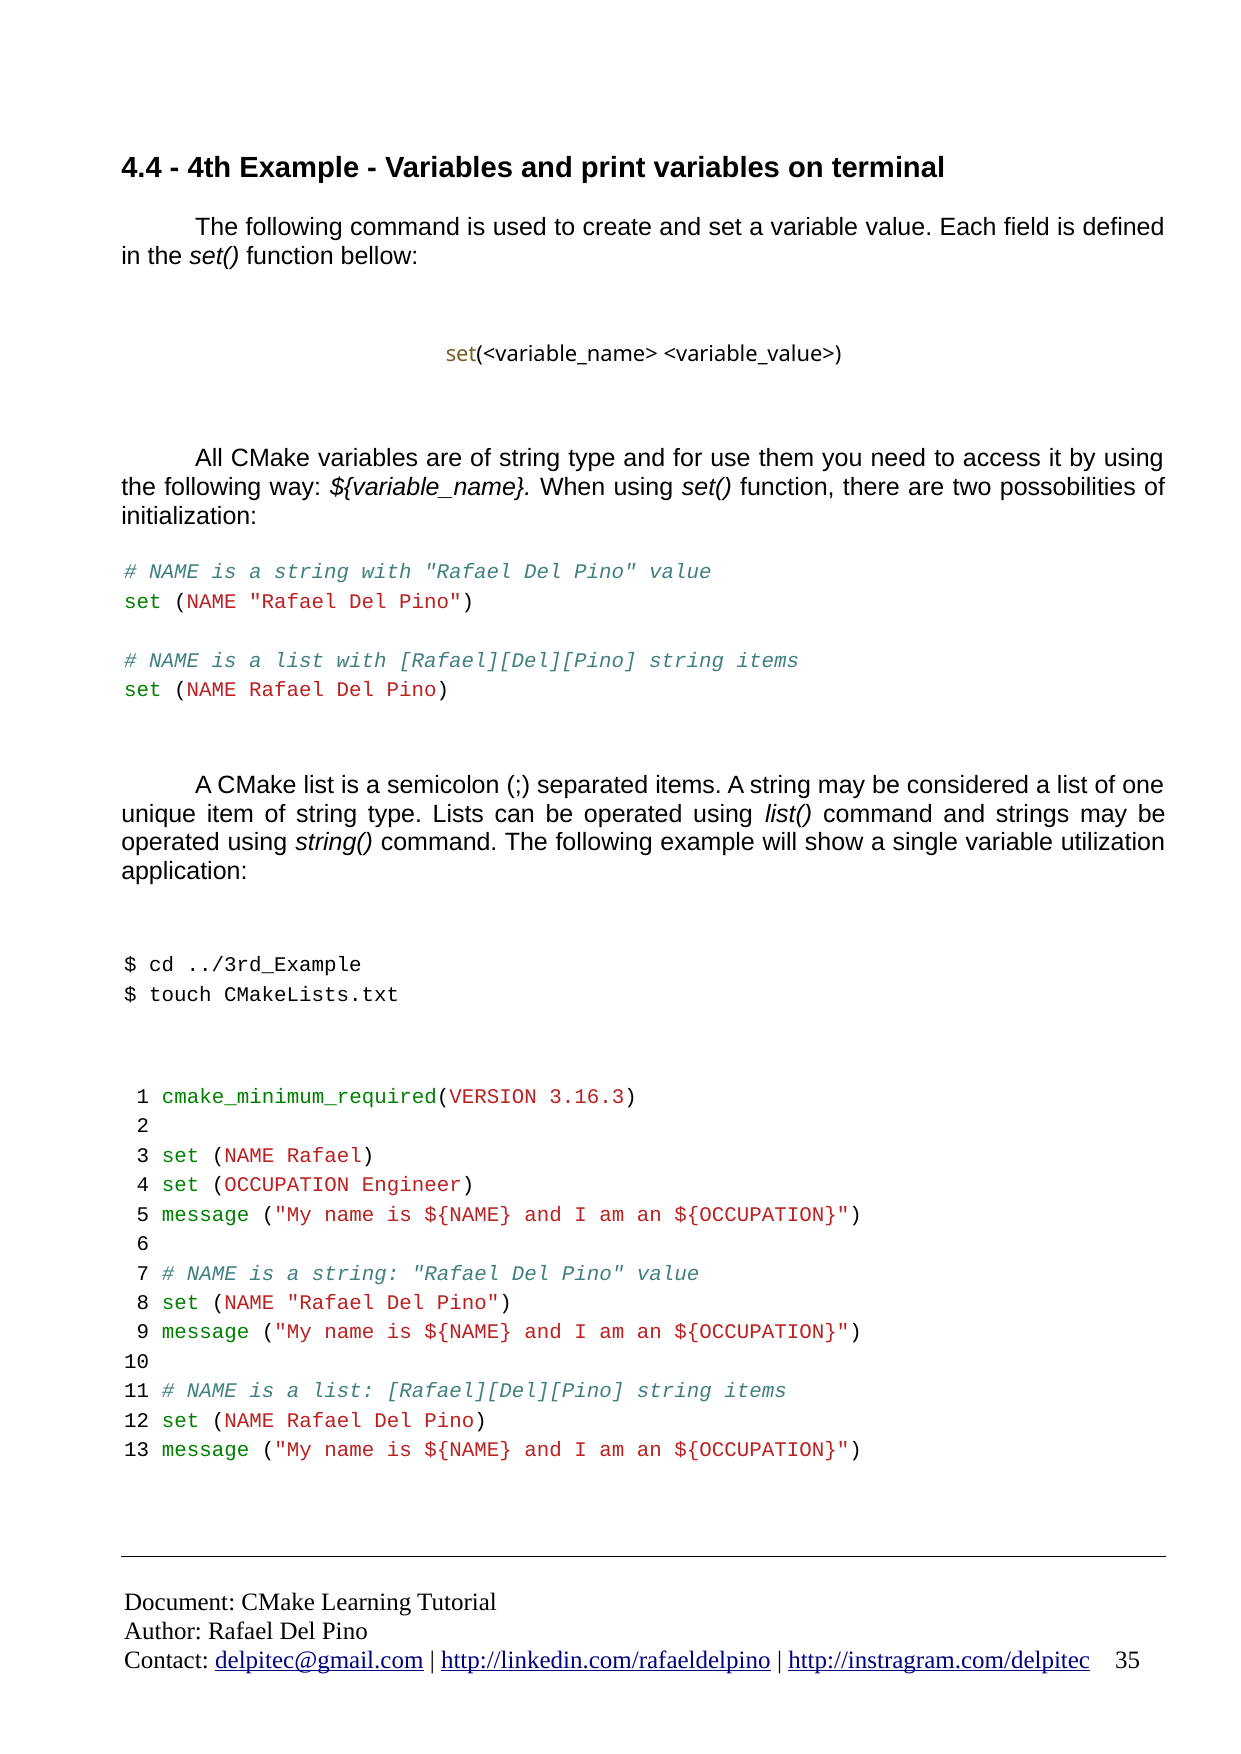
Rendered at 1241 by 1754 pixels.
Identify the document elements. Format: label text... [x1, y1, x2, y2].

table_header cmake_minimum_required(VERSION 3.16.3) set (NAME Rafael) set (OCCUPATION Engineer) message ("My name is ${NAME} and I am an ${OCCUPATION}") # NAME is a string: "Rafael Del Pino" value set (NAME "Rafael Del Pino") message ("My name is ${NAME} and I am an ${OCCUPATION}") # NAME is a list: [Rafael][Del][Pino] string items set (NAME Rafael Del Pino) message ("My name is ${NAME} and I am an ${OCCUPATION}") [159, 1083, 874, 1501]
table_header # NAME is a string with "Rafael Del Pino" value set (NAME "Rafael Del Pino") # NAME is a list with [Rafael][Del][Pino] string items set (NAME Rafael Del Pino) [121, 558, 1167, 741]
table_header $ cd ../3rd_Example $ touch CMakeLists.txt [121, 943, 1166, 1025]
text A CMake list is a semicolon (;) separated items. A string may be considered a list of one unique item of string type. Lists can be operated using list() command and strings may be operated using string() command. The following example will show a single variable utilization application: [121, 770, 1166, 885]
table_header set(<variable_name> <variable_value>) [121, 298, 1166, 414]
table_header 1 2 3 4 5 6 7 8 9 10 11 12 13 [121, 1083, 159, 1501]
text 4.4 - 4th Example - Variables and print variables on terminal [121, 150, 1166, 183]
text The following command is used to create and set a variable value. Each field is defined in the set() function bellow: [121, 212, 1166, 269]
text All CMake variables are of string type and for use them you need to access it by using the following way: ${variable_name}. When using set() function, there are two possobilities of initialization: [121, 443, 1166, 529]
